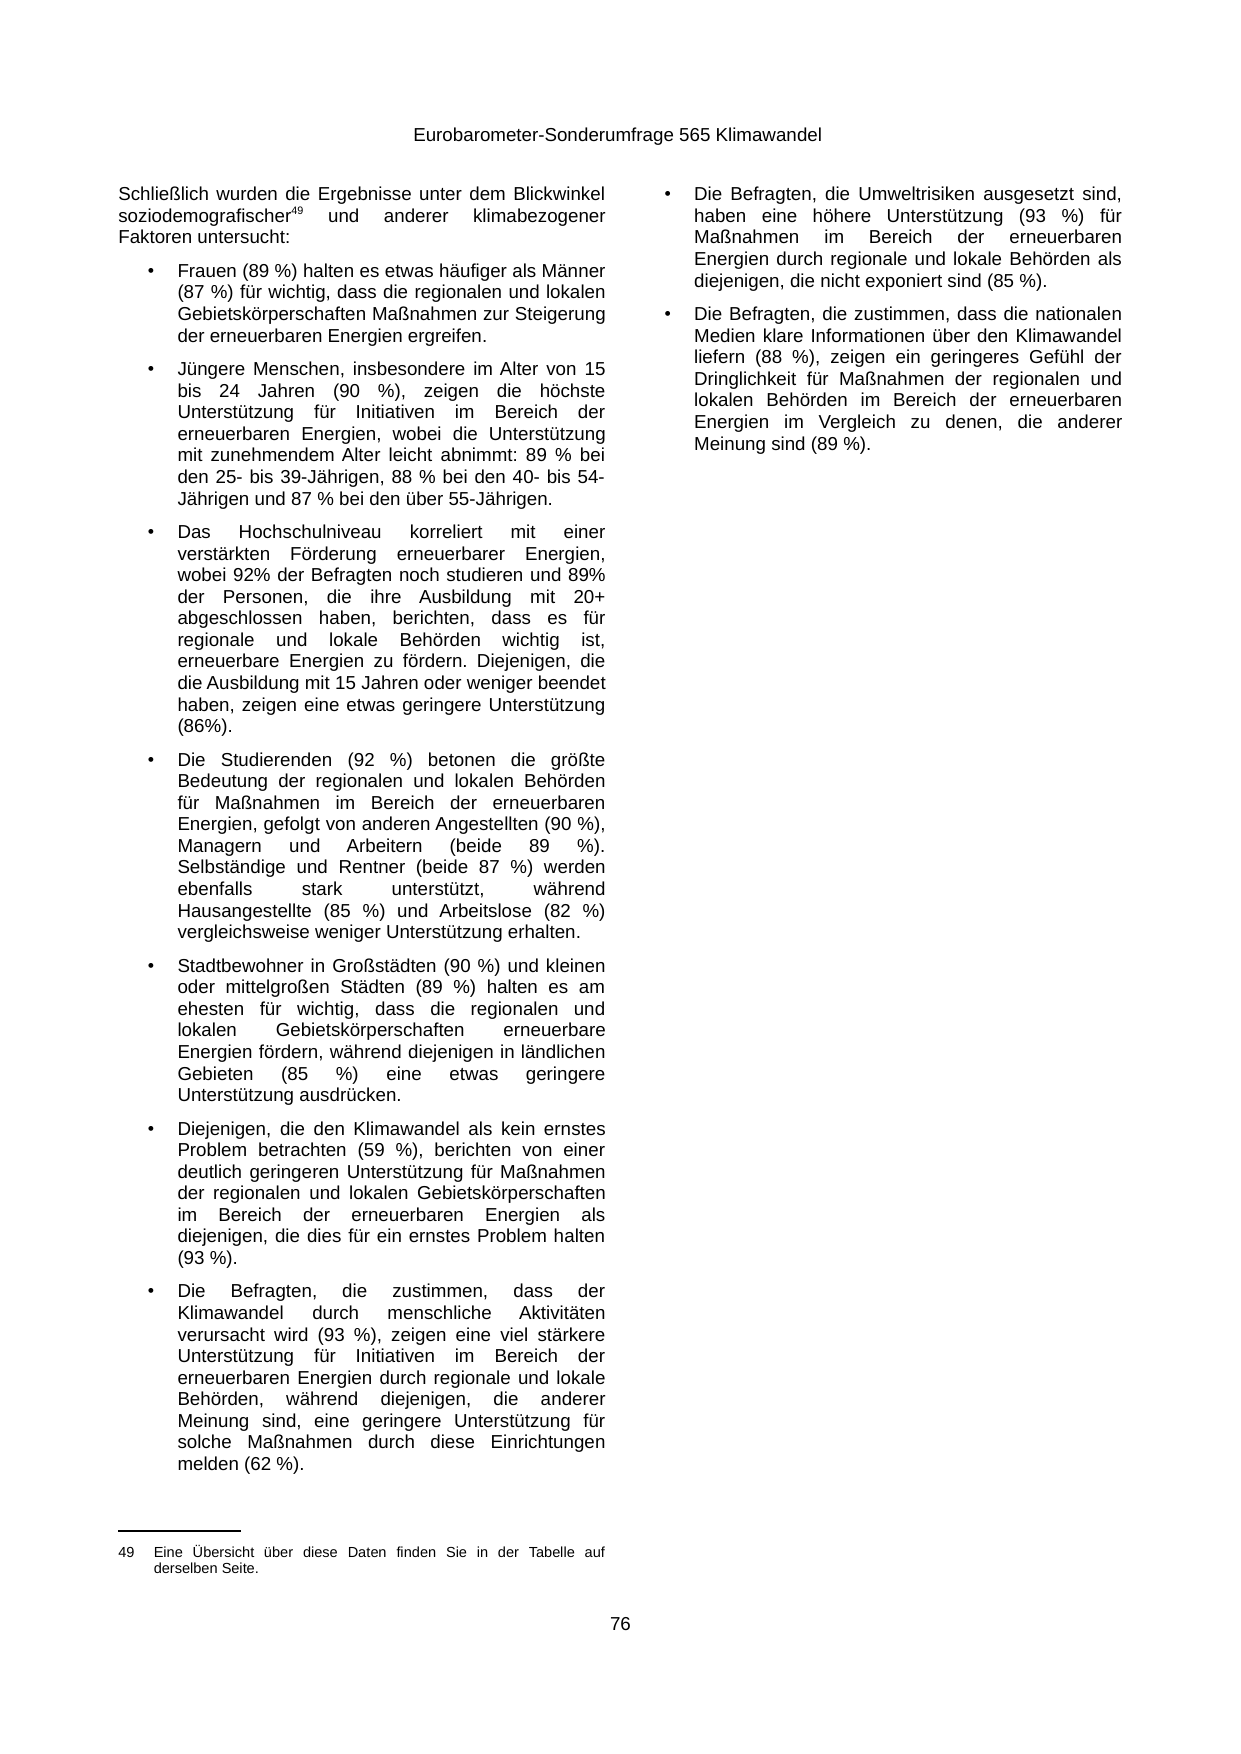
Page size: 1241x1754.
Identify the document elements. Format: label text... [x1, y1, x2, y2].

list Die Befragten, die zustimmen, dass die nationalen Medien klare Informationen über den Klimawandel liefern (88 %), zeigen ein geringeres Gefühl der Dringlichkeit für Maßnahmen der regionalen und lokalen Behörden im Bereich der erneuerbaren Energien im Vergleich zu denen, die anderer Meinung sind (89 %). [664, 303, 1122, 454]
list Diejenigen, die den Klimawandel als kein ernstes Problem betrachten (59 %), berichten von einer deutlich geringeren Unterstützung für Maßnahmen der regionalen und lokalen Gebietskörperschaften im Bereich der erneuerbaren Energien als diejenigen, die dies für ein ernstes Problem halten (93 %). [148, 1117, 605, 1268]
list Die Befragten, die Umweltrisiken ausgesetzt sind, haben eine höhere Unterstützung (93 %) für Maßnahmen im Bereich der erneuerbaren Energien durch regionale und lokale Behörden als diejenigen, die nicht exponiert sind (85 %). [664, 183, 1122, 291]
list Stadtbewohner in Großstädten (90 %) und kleinen oder mittelgroßen Städten (89 %) halten es am ehesten für wichtig, dass die regionalen und lokalen Gebietskörperschaften erneuerbare Energien fördern, während diejenigen in ländlichen Gebieten (85 %) eine etwas geringere Unterstützung ausdrücken. [148, 954, 605, 1105]
list Die Befragten, die zustimmen, dass der Klimawandel durch menschliche Aktivitäten verursacht wird (93 %), zeigen eine viel stärkere Unterstützung für Initiativen im Bereich der erneuerbaren Energien durch regionale und lokale Behörden, während diejenigen, die anderer Meinung sind, eine geringere Unterstützung für solche Maßnahmen durch diese Einrichtungen melden (62 %). [148, 1280, 605, 1474]
text Eine Übersicht über diese Daten finden Sie in der Tabelle auf derselben Seite. [118, 1543, 605, 1577]
list Das Hochschulniveau korreliert mit einer verstärkten Förderung erneuerbarer Energien, wobei 92% der Befragten noch studieren und 89% der Personen, die ihre Ausbildung mit 20+ abgeschlossen haben, berichten, dass es für regionale und lokale Behörden wichtig ist, erneuerbare Energien zu fördern. Diejenigen, die die Ausbildung mit 15 Jahren oder weniger beendet haben, zeigen eine etwas geringere Unterstützung (86%). [148, 521, 605, 736]
list Die Studierenden (92 %) betonen die größte Bedeutung der regionalen und lokalen Behörden für Maßnahmen im Bereich der erneuerbaren Energien, gefolgt von anderen Angestellten (90 %), Managern und Arbeitern (beide 89 %). Selbständige und Rentner (beide 87 %) werden ebenfalls stark unterstützt, während Hausangestellte (85 %) und Arbeitslose (82 %) vergleichsweise weniger Unterstützung erhalten. [148, 748, 605, 942]
text Schließlich wurden die Ergebnisse unter dem Blickwinkel soziodemografischer und anderer klimabezogener Faktoren untersucht: [118, 183, 605, 248]
list Jüngere Menschen, insbesondere im Alter von 15 bis 24 Jahren (90 %), zeigen die höchste Unterstützung für Initiativen im Bereich der erneuerbaren Energien, wobei die Unterstützung mit zunehmendem Alter leicht abnimmt: 89 % bei den 25- bis 39-Jährigen, 88 % bei den 40- bis 54-Jährigen und 87 % bei den über 55-Jährigen. [148, 358, 605, 509]
list Frauen (89 %) halten es etwas häufiger als Männer (87 %) für wichtig, dass die regionalen und lokalen Gebietskörperschaften Maßnahmen zur Steigerung der erneuerbaren Energien ergreifen. [148, 259, 605, 346]
